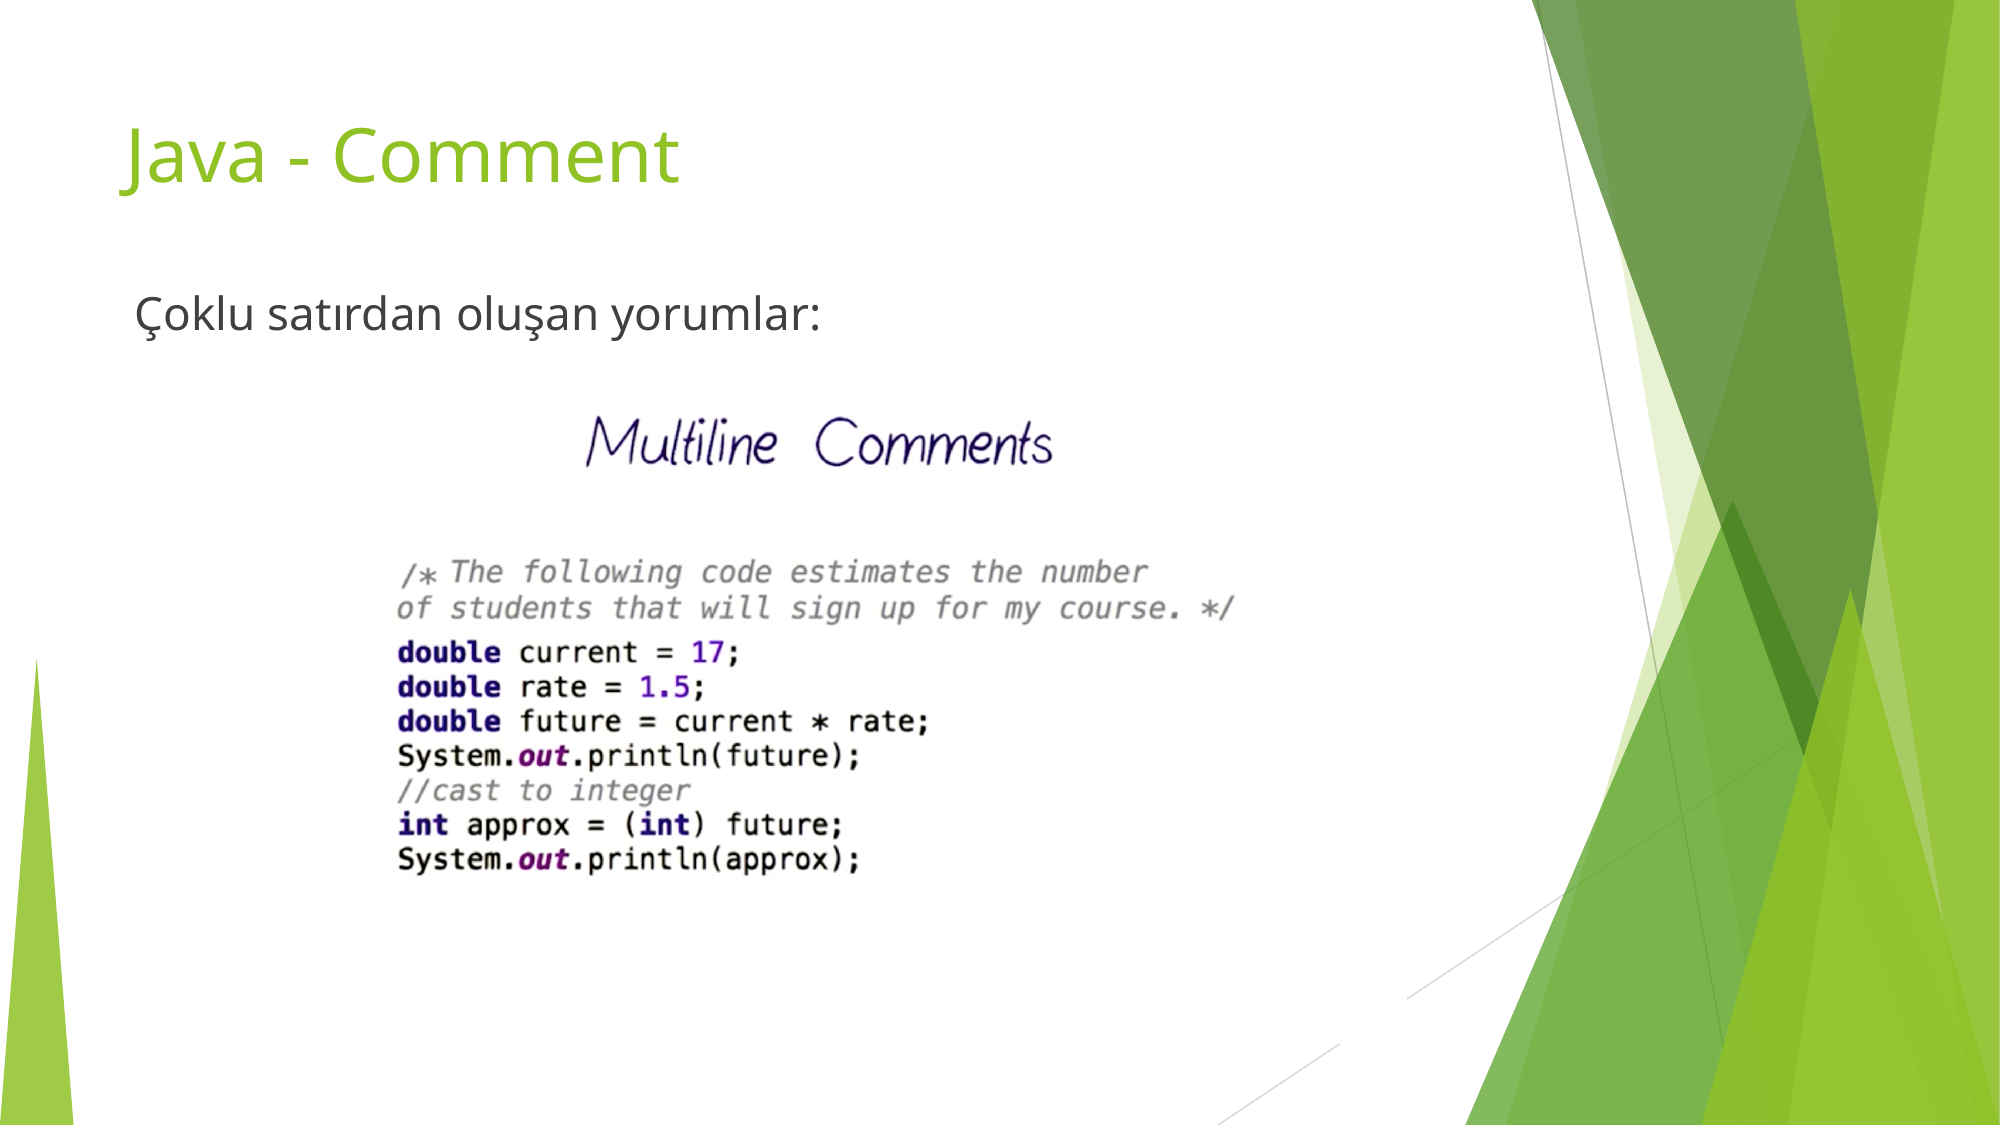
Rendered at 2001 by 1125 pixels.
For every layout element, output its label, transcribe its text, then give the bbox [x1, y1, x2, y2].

title Java - Comment [111, 99, 1522, 317]
picture [225, 389, 1407, 468]
text_box [15, 468, 1426, 627]
list Çoklu satırdan oluşan yorumlar: [120, 277, 1531, 436]
picture [225, 627, 1407, 1044]
